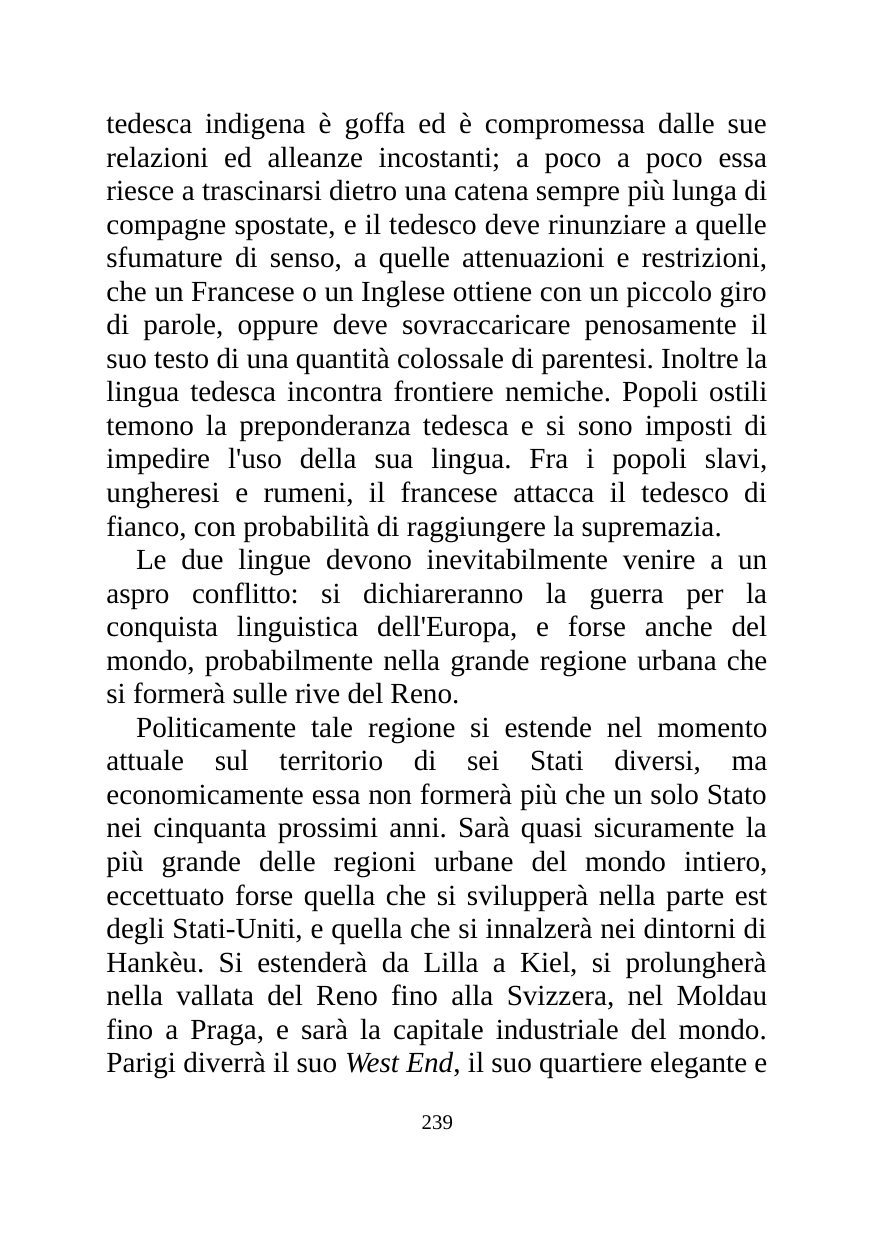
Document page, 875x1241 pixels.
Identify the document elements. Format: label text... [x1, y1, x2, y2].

text Le due lingue devono inevitabilmente venire a un aspro conflitto: si dichiareranno la guerra per la conquista linguistica dell'Europa, e forse anche del mondo, probabilmente nella grande regione urbana che si formerà sulle rive del Reno. [106, 542, 768, 710]
text tedesca indigena è goffa ed è compromessa dalle sue relazioni ed alleanze incostanti; a poco a poco essa riesce a trascinarsi dietro una catena sempre più lunga di compagne spostate, e il tedesco deve rinunziare a quelle sfumature di senso, a quelle attenuazioni e restrizioni, che un Francese o un Inglese ottiene con un piccolo giro di parole, oppure deve sovraccaricare penosamente il suo testo di una quantità colossale di parentesi. Inoltre la lingua tedesca incontra frontiere nemiche. Popoli ostili temono la preponderanza tedesca e si sono imposti di impedire l'uso della sua lingua. Fra i popoli slavi, ungheresi e rumeni, il francese attacca il tedesco di fianco, con probabilità di raggiungere la supremazia. [106, 106, 768, 542]
text Politicamente tale regione si estende nel momento attuale sul territorio di sei Stati diversi, ma economicamente essa non formerà più che un solo Stato nei cinquanta prossimi anni. Sarà quasi sicuramente la più grande delle regioni urbane del mondo intiero, eccettuato forse quella che si svilupperà nella parte est degli Stati-Uniti, e quella che si innalzerà nei dintorni di Hankèu. Si estenderà da Lilla a Kiel, si prolungherà nella vallata del Reno fino alla Svizzera, nel Moldau fino a Praga, e sarà la capitale industriale del mondo. Parigi diverrà il suo West End, il suo quartiere elegante e [106, 710, 768, 1079]
